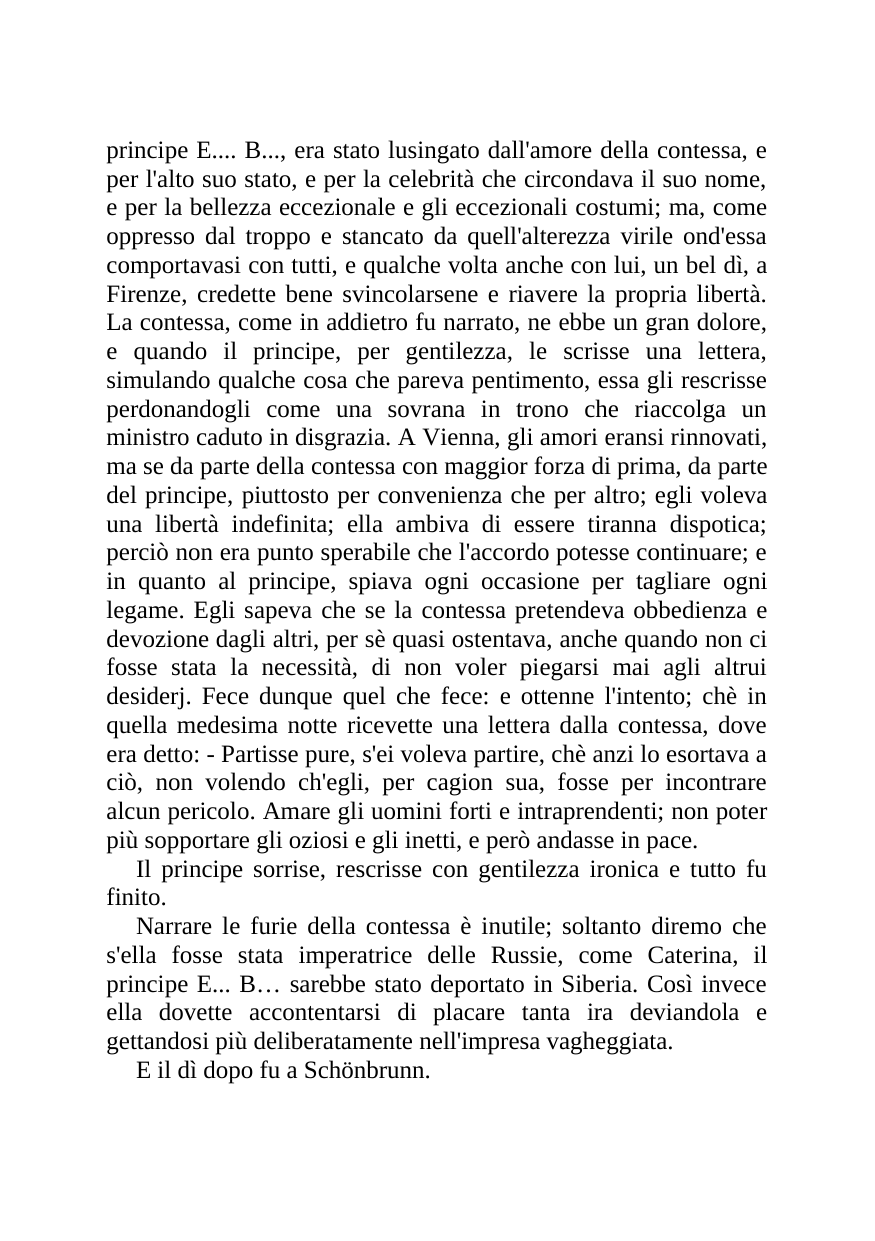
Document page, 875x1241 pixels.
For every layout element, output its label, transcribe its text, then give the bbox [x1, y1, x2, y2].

text principe E.... B..., era stato lusingato dall'amore della contessa, e per l'alto suo stato, e per la celebrità che circondava il suo nome, e per la bellezza eccezionale e gli eccezionali costumi; ma, come oppresso dal troppo e stancato da quell'alterezza virile ond'essa comportavasi con tutti, e qualche volta anche con lui, un bel dì, a Firenze, credette bene svincolarsene e riavere la propria libertà. La contessa, come in addietro fu narrato, ne ebbe un gran dolore, e quando il principe, per gentilezza, le scrisse una lettera, simulando qualche cosa che pareva pentimento, essa gli rescrisse perdonandogli come una sovrana in trono che riaccolga un ministro caduto in disgrazia. A Vienna, gli amori eransi rinnovati, ma se da parte della contessa con maggior forza di prima, da parte del principe, piuttosto per convenienza che per altro; egli voleva una libertà indefinita; ella ambiva di essere tiranna dispotica; perciò non era punto sperabile che l'accordo potesse continuare; e in quanto al principe, spiava ogni occasione per tagliare ogni legame. Egli sapeva che se la contessa pretendeva obbedienza e devozione dagli altri, per sè quasi ostentava, anche quando non ci fosse stata la necessità, di non voler piegarsi mai agli altrui desiderj. Fece dunque quel che fece: e ottenne l'intento; chè in quella medesima notte ricevette una lettera dalla contessa, dove era detto: - Partisse pure, s'ei voleva partire, chè anzi lo esortava a ciò, non volendo ch'egli, per cagion sua, fosse per incontrare alcun pericolo. Amare gli uomini forti e intraprendenti; non poter più sopportare gli oziosi e gli inetti, e però andasse in pace. [106, 135, 768, 854]
text Narrare le furie della contessa è inutile; soltanto diremo che s'ella fosse stata imperatrice delle Russie, come Caterina, il principe E... B… sarebbe stato deportato in Siberia. Così invece ella dovette accontentarsi di placare tanta ira deviandola e gettandosi più deliberatamente nell'impresa vagheggiata. [106, 911, 768, 1055]
text E il dì dopo fu a Schönbrunn. [106, 1055, 768, 1084]
text Il principe sorrise, rescrisse con gentilezza ironica e tutto fu finito. [106, 854, 768, 911]
